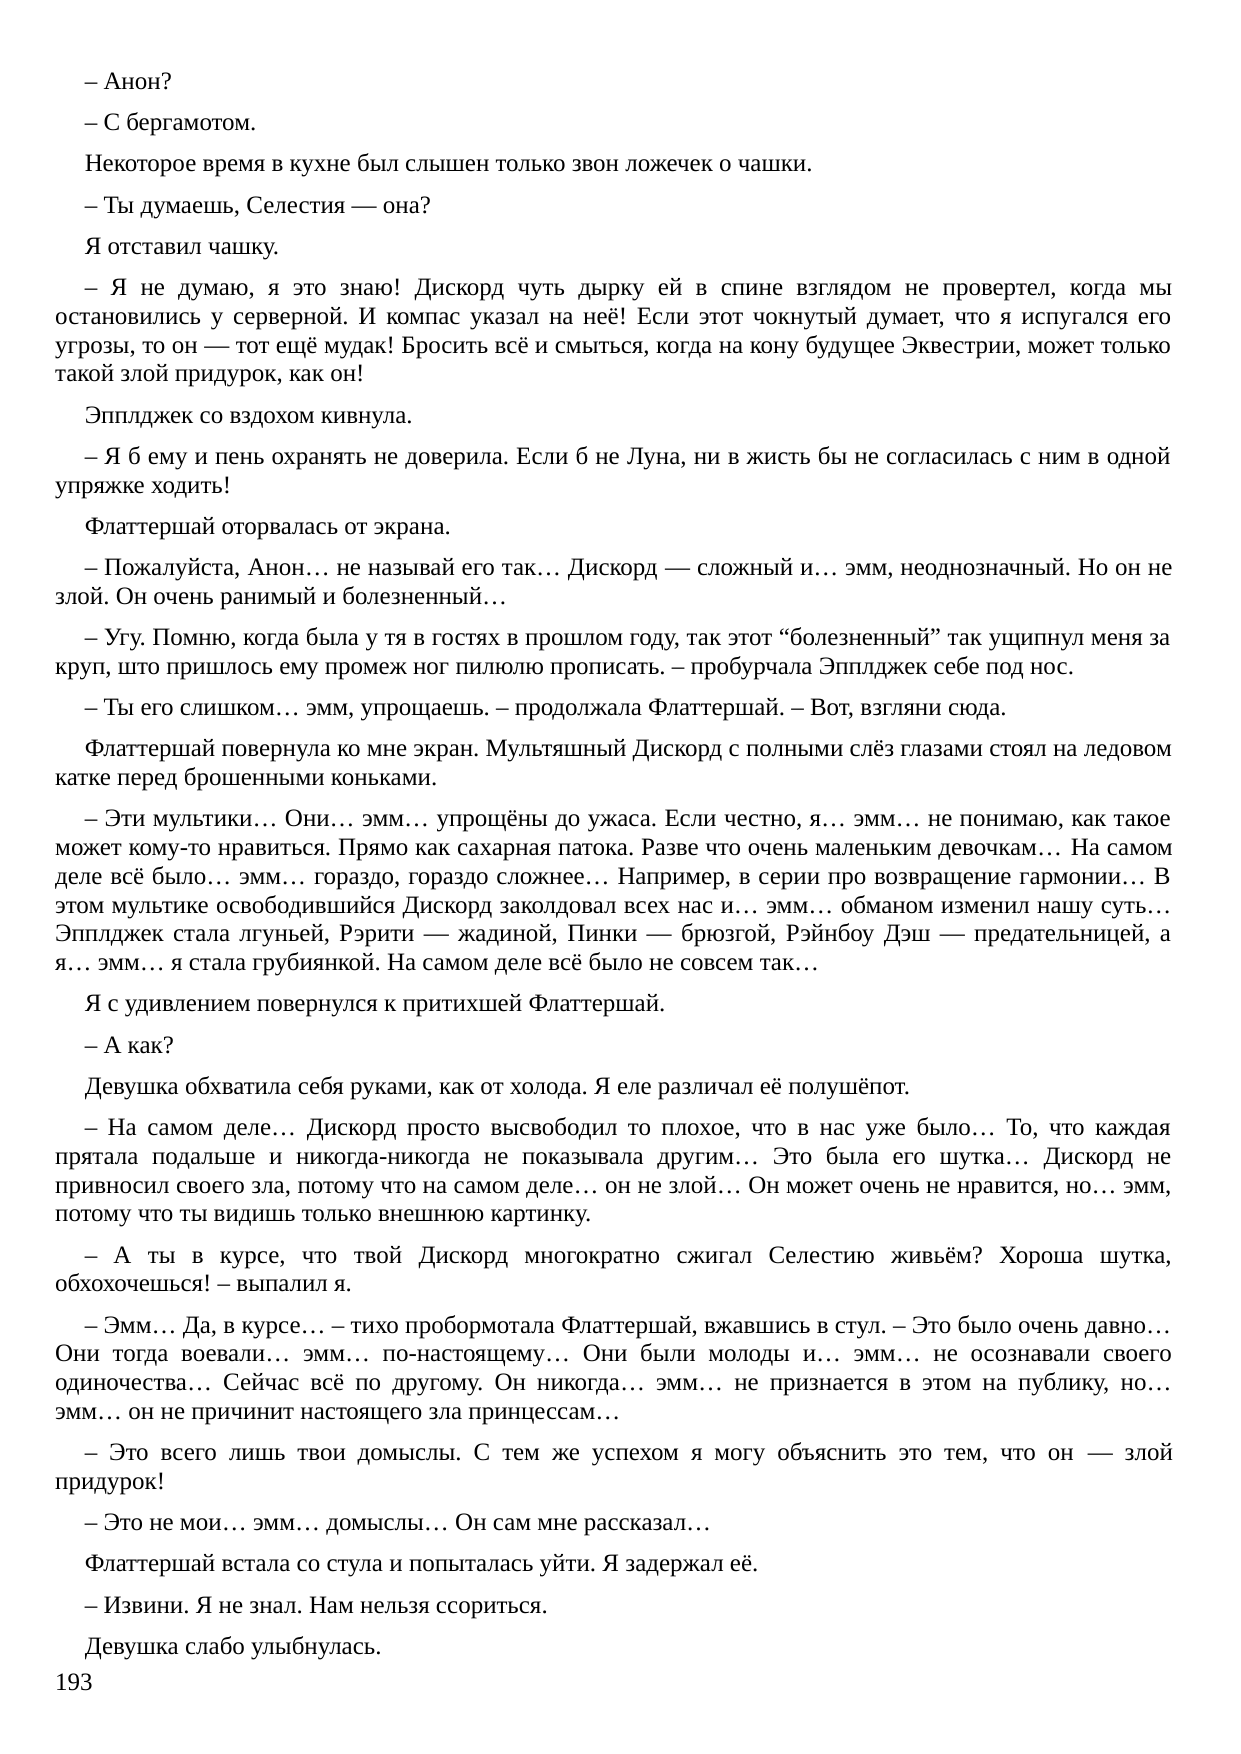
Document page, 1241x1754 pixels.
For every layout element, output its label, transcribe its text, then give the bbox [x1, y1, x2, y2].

text Флаттершай оторвалась от экрана. [55, 511, 1173, 540]
text – Я б ему и пень охранять не доверила. Если б не Луна, ни в жисть бы не согласилась с ним в одной упряжке ходить! [55, 441, 1173, 498]
text Я отставил чашку. [55, 231, 1173, 260]
text – Угу. Помню, когда была у тя в гостях в прошлом году, так этот “болезненный” так ущипнул меня за круп, што пришлось ему промеж ног пилюлю прописать. – пробурчала Эпплджек себе под нос. [55, 622, 1173, 680]
text – С бергамотом. [55, 107, 1173, 136]
text – Извини. Я не знал. Нам нельзя ссориться. [55, 1590, 1173, 1618]
text Я с удивлением повернулся к притихшей Флаттершай. [55, 988, 1173, 1017]
text – Ты думаешь, Селестия — она? [55, 190, 1173, 218]
text – Это не мои… эмм… домыслы… Он сам мне рассказал… [55, 1507, 1173, 1536]
text – Анон? [55, 66, 1173, 95]
text – Я не думаю, я это знаю! Дискорд чуть дырку ей в спине взглядом не провертел, когда мы остановились у серверной. И компас указал на неё! Если этот чокнутый думает, что я испугался его угрозы, то он — тот ещё мудак! Бросить всё и смыться, когда на кону будущее Эквестрии, может только такой злой придурок, как он! [55, 272, 1173, 387]
text – На самом деле… Дискорд просто высвободил то плохое, что в нас уже было… То, что каждая прятала подальше и никогда-никогда не показывала другим… Это была его шутка… Дискорд не привносил своего зла, потому что на самом деле… он не злой… Он может очень не нравится, но… эмм, потому что ты видишь только внешнюю картинку. [55, 1112, 1173, 1227]
text – Пожалуйста, Анон… не называй его так… Дискорд — сложный и… эмм, неоднозначный. Но он не злой. Он очень ранимый и болезненный… [55, 552, 1173, 610]
text Девушка слабо улыбнулась. [55, 1631, 1173, 1660]
text Флаттершай встала со стула и попыталась уйти. Я задержал её. [55, 1548, 1173, 1577]
text Девушка обхватила себя руками, как от холода. Я еле различал её полушёпот. [55, 1071, 1173, 1100]
text – Эмм… Да, в курсе… – тихо пробормотала Флаттершай, вжавшись в стул. – Это было очень давно… Они тогда воевали… эмм… по-настоящему… Они были молоды и… эмм… не осознавали своего одиночества… Сейчас всё по другому. Он никогда… эмм… не признается в этом на публику, но… эмм… он не причинит настоящего зла принцессам… [55, 1310, 1173, 1425]
text Некоторое время в кухне был слышен только звон ложечек о чашки. [55, 148, 1173, 177]
text Флаттершай повернула ко мне экран. Мультяшный Дискорд с полными слёз глазами стоял на ледовом катке перед брошенными коньками. [55, 733, 1173, 791]
text – Эти мультики… Они… эмм… упрощёны до ужаса. Если честно, я… эмм… не понимаю, как такое может кому-то нравиться. Прямо как сахарная патока. Разве что очень маленьким девочкам… На самом деле всё было… эмм… гораздо, гораздо сложнее… Например, в серии про возвращение гармонии… В этом мультике освободившийся Дискорд заколдовал всех нас и… эмм… обманом изменил нашу суть… Эпплджек стала лгуньей, Рэрити — жадиной, Пинки — брюзгой, Рэйнбоу Дэш — предательницей, а я… эмм… я стала грубиянкой. На самом деле всё было не совсем так… [55, 803, 1173, 976]
text – Ты его слишком… эмм, упрощаешь. – продолжала Флаттершай. – Вот, взгляни сюда. [55, 692, 1173, 721]
text – А как? [55, 1030, 1173, 1058]
text – А ты в курсе, что твой Дискорд многократно сжигал Селестию живьём? Хороша шутка, обхохочешься! – выпалил я. [55, 1240, 1173, 1297]
text Эпплджек со вздохом кивнула. [55, 400, 1173, 428]
text – Это всего лишь твои домыслы. С тем же успехом я могу объяснить это тем, что он — злой придурок! [55, 1437, 1173, 1495]
